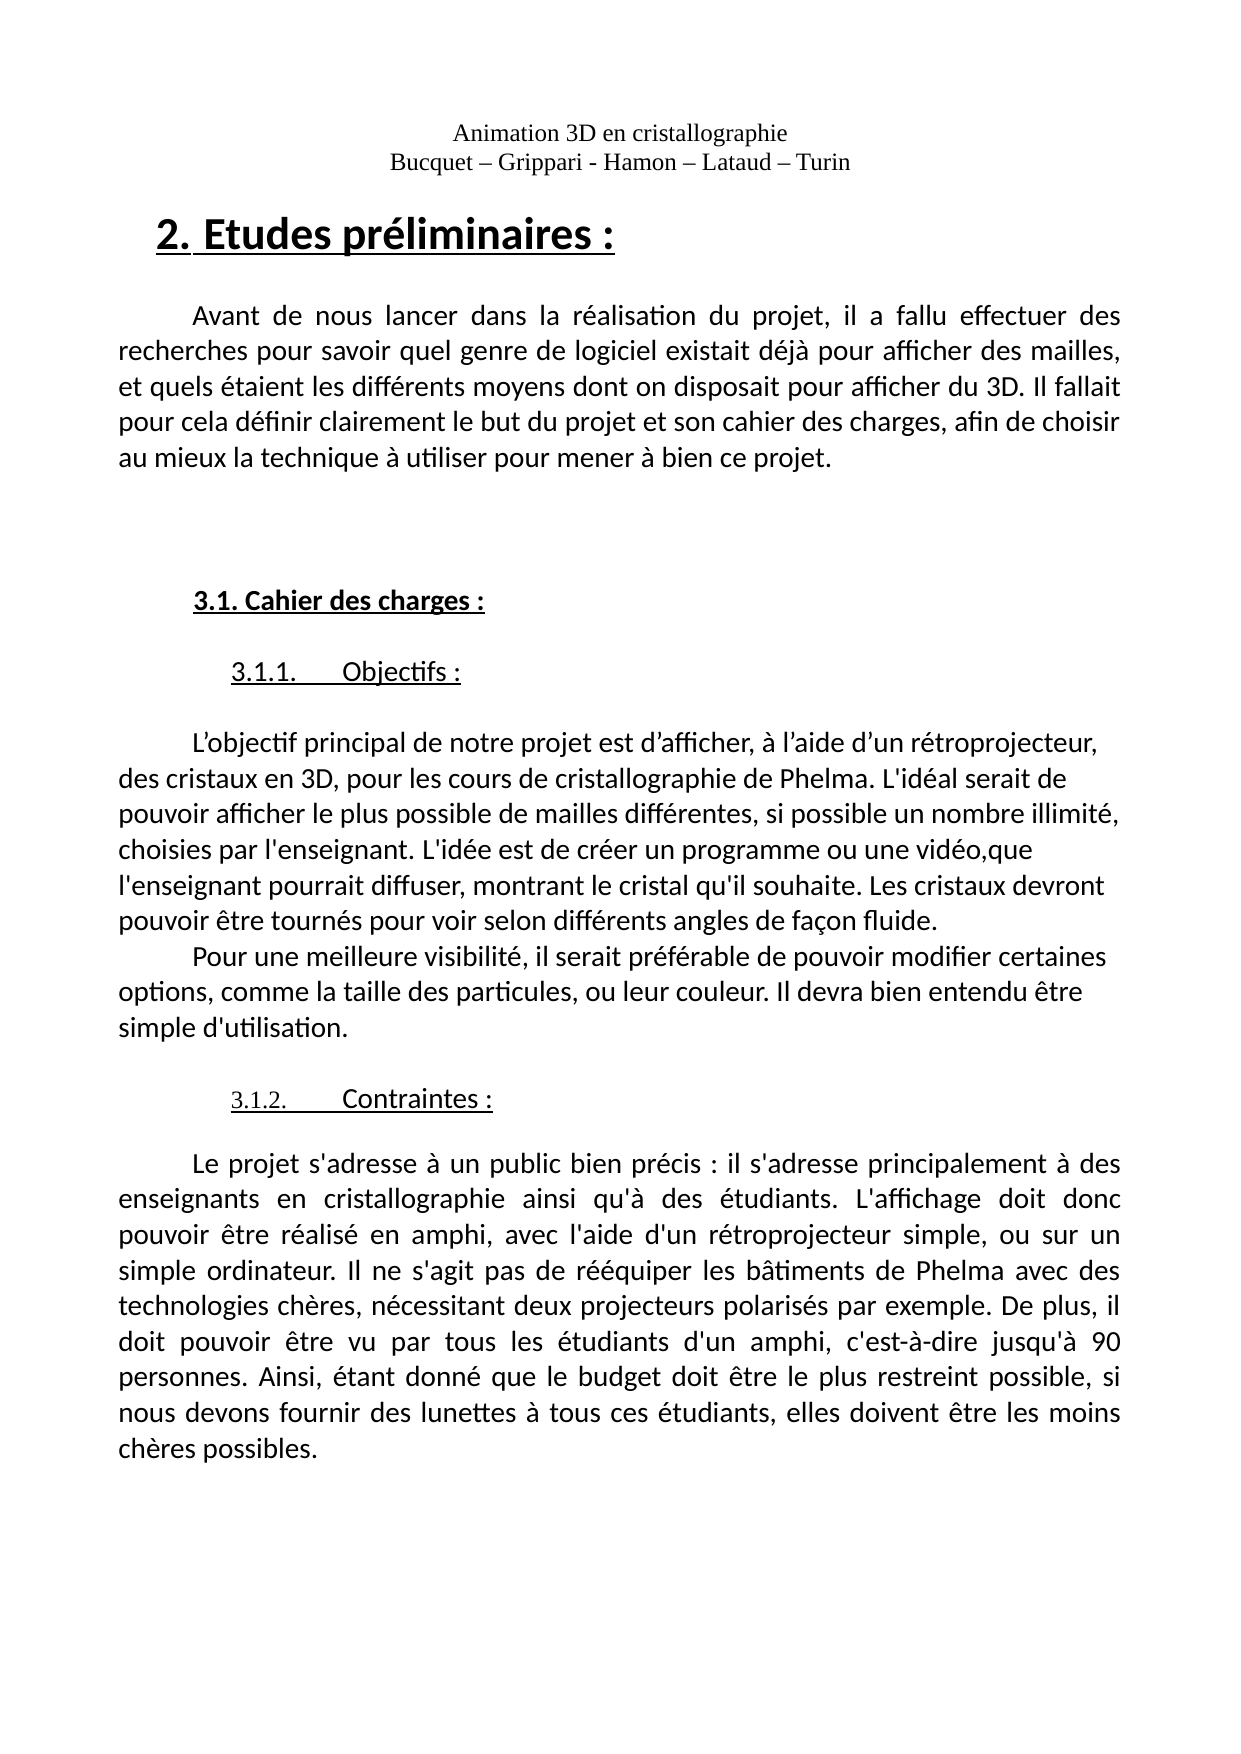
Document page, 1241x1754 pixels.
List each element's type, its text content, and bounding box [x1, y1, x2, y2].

list Etudes préliminaires : [156, 205, 1122, 261]
text L’objectif principal de notre projet est d’afficher, à l’aide d’un rétroprojecteur, des cristaux en 3D, pour les cours de cristallographie de Phelma. L'idéal serait de pouvoir afficher le plus possible de mailles différentes, si possible un nombre illimité, choisies par l'enseignant. L'idée est de créer un programme ou une vidéo,que l'enseignant pourrait diffuser, montrant le cristal qu'il souhaite. Les cristaux devront pouvoir être tournés pour voir selon différents angles de façon fluide. [118, 724, 1122, 938]
list Contraintes : [231, 1080, 1122, 1145]
text Le projet s'adresse à un public bien précis : il s'adresse principalement à des enseignants en cristallographie ainsi qu'à des étudiants. L'affichage doit donc pouvoir être réalisé en amphi, avec l'aide d'un rétroprojecteur simple, ou sur un simple ordinateur. Il ne s'agit pas de rééquiper les bâtiments de Phelma avec des technologies chères, nécessitant deux projecteurs polarisés par exemple. De plus, il doit pouvoir être vu par tous les étudiants d'un amphi, c'est-à-dire jusqu'à 90 personnes. Ainsi, étant donné que le budget doit être le plus restreint possible, si nous devons fournir des lunettes à tous ces étudiants, elles doivent être les moins chères possibles. [118, 1145, 1122, 1465]
text Pour une meilleure visibilité, il serait préférable de pouvoir modifier certaines options, comme la taille des particules, ou leur couleur. Il devra bien entendu être simple d'utilisation. [118, 938, 1122, 1045]
list Objectifs : [231, 653, 1122, 688]
list . Cahier des charges : [193, 582, 1122, 617]
text Avant de nous lancer dans la réalisation du projet, il a fallu effectuer des recherches pour savoir quel genre de logiciel existait déjà pour afficher des mailles, et quels étaient les différents moyens dont on disposait pour afficher du 3D. Il fallait pour cela définir clairement le but du projet et son cahier des charges, afin de choisir au mieux la technique à utiliser pour mener à bien ce projet. [118, 297, 1122, 475]
